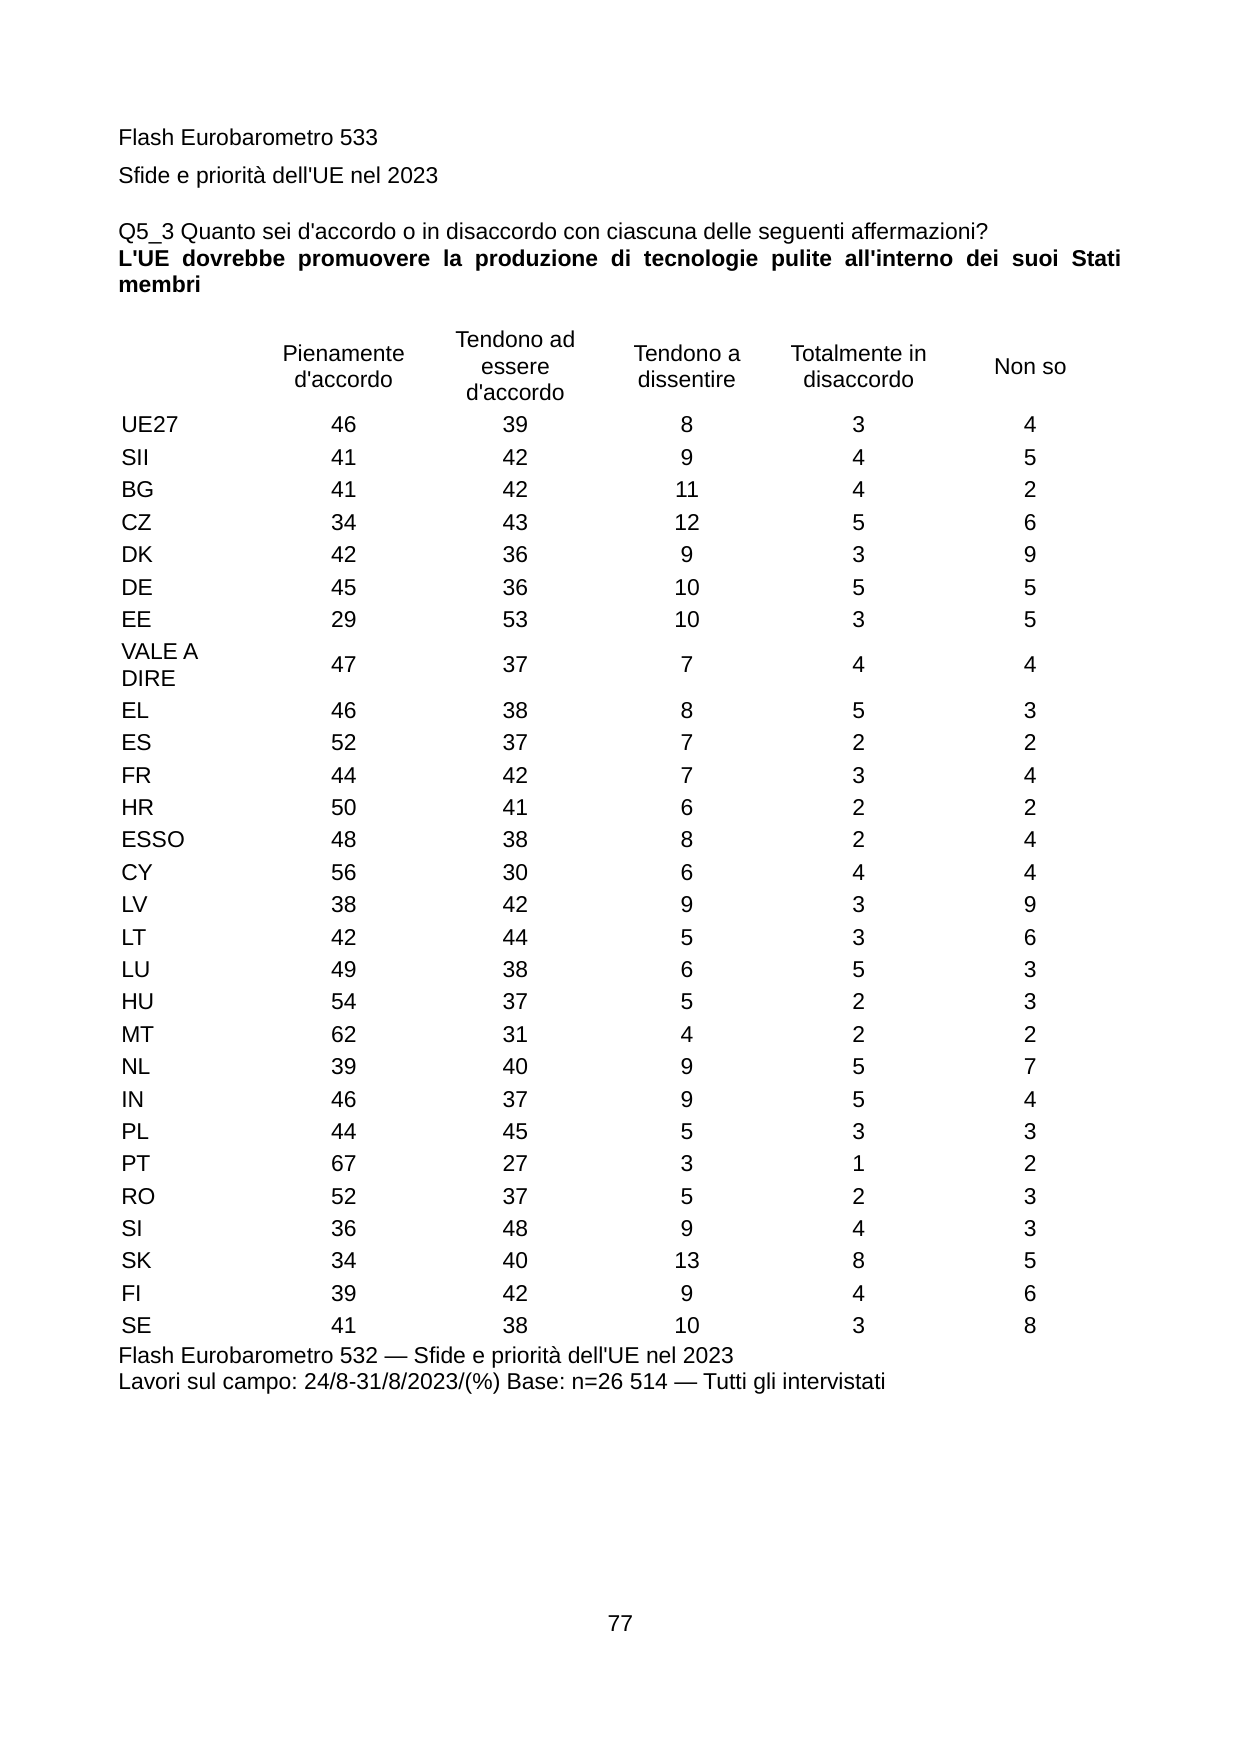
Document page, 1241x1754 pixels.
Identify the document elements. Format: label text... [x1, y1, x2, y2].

table_cell 2 [944, 473, 1116, 506]
table_cell 5 [601, 1115, 773, 1147]
table_cell 42 [429, 759, 601, 791]
table_cell 9 [601, 1277, 773, 1309]
table_cell 37 [429, 635, 601, 694]
table_cell 44 [258, 759, 429, 791]
table_cell 37 [429, 985, 601, 1018]
table_cell 37 [429, 1083, 601, 1115]
table_cell 42 [258, 538, 429, 570]
table_cell 67 [258, 1147, 429, 1180]
table_cell 9 [601, 888, 773, 921]
table_cell CZ [118, 506, 258, 538]
table_cell 54 [258, 985, 429, 1018]
table_cell 2 [773, 726, 944, 758]
table_cell 34 [258, 506, 429, 538]
table_cell 45 [258, 570, 429, 603]
table_cell 13 [601, 1245, 773, 1277]
table_cell 38 [429, 694, 601, 726]
table_cell 46 [258, 694, 429, 726]
table_cell 4 [773, 1212, 944, 1244]
table_cell 30 [429, 856, 601, 888]
table_cell 3 [773, 538, 944, 570]
table_cell 8 [601, 409, 773, 441]
table_cell 7 [601, 635, 773, 694]
table_cell 8 [944, 1309, 1116, 1342]
table_cell 5 [601, 985, 773, 1018]
table_cell SE [118, 1309, 258, 1342]
table_cell 7 [601, 726, 773, 758]
table_cell 38 [429, 1309, 601, 1342]
table_cell 52 [258, 726, 429, 758]
table_cell 39 [429, 409, 601, 441]
table_cell 45 [429, 1115, 601, 1147]
table_cell 46 [258, 1083, 429, 1115]
table_cell 9 [601, 1083, 773, 1115]
table_cell 12 [601, 506, 773, 538]
table_cell 41 [258, 1309, 429, 1342]
table_cell 2 [773, 791, 944, 823]
table_cell 5 [773, 953, 944, 985]
table_cell EL [118, 694, 258, 726]
table_cell 2 [773, 1180, 944, 1212]
table_cell 39 [258, 1277, 429, 1309]
table_cell FI [118, 1277, 258, 1309]
table_cell 6 [944, 921, 1116, 953]
table_cell 4 [773, 473, 944, 506]
table_cell ES [118, 726, 258, 758]
text L'UE dovrebbe promuovere la produzione di tecnologie pulite all'interno dei suoi Stati membri [118, 244, 1122, 297]
table_cell 38 [429, 953, 601, 985]
table_cell 3 [773, 888, 944, 921]
table_cell 36 [429, 570, 601, 603]
table_cell 5 [773, 1050, 944, 1082]
table_cell SI [118, 1212, 258, 1244]
table_cell 56 [258, 856, 429, 888]
table_cell 4 [773, 1277, 944, 1309]
table_cell 4 [944, 856, 1116, 888]
table_cell 4 [944, 823, 1116, 856]
table_cell PL [118, 1115, 258, 1147]
table_cell 3 [944, 1115, 1116, 1147]
table_cell 38 [258, 888, 429, 921]
table_cell 2 [773, 823, 944, 856]
table_cell 47 [258, 635, 429, 694]
table_cell 53 [429, 603, 601, 635]
table_cell 3 [944, 694, 1116, 726]
table_cell 48 [258, 823, 429, 856]
table_cell LT [118, 921, 258, 953]
table_cell 6 [601, 791, 773, 823]
table_header Pienamente d'accordo [258, 324, 429, 408]
table_header Tendono ad essere d'accordo [429, 324, 601, 408]
table_cell 6 [601, 856, 773, 888]
table_cell 3 [773, 1309, 944, 1342]
table_cell 5 [601, 1180, 773, 1212]
table_cell 4 [944, 759, 1116, 791]
table_cell 48 [429, 1212, 601, 1244]
table_cell 5 [944, 603, 1116, 635]
table_cell 7 [601, 759, 773, 791]
table_cell 10 [601, 1309, 773, 1342]
table_cell 5 [944, 1245, 1116, 1277]
table_cell 7 [944, 1050, 1116, 1082]
table_cell EE [118, 603, 258, 635]
table_cell 43 [429, 506, 601, 538]
table_cell RO [118, 1180, 258, 1212]
table_cell 3 [944, 985, 1116, 1018]
table_cell 2 [944, 1018, 1116, 1050]
table_cell 62 [258, 1018, 429, 1050]
table_header Tendono a dissentire [601, 324, 773, 408]
table_cell 3 [601, 1147, 773, 1180]
table_cell 11 [601, 473, 773, 506]
table_cell 3 [773, 759, 944, 791]
table_header [118, 324, 258, 408]
table_cell 41 [258, 441, 429, 473]
table_cell 3 [773, 409, 944, 441]
table_cell 4 [773, 856, 944, 888]
table_cell 9 [944, 538, 1116, 570]
table_cell 9 [601, 1212, 773, 1244]
table_cell 36 [429, 538, 601, 570]
table_cell 2 [944, 726, 1116, 758]
table_cell FR [118, 759, 258, 791]
table_cell DE [118, 570, 258, 603]
table_cell 5 [944, 441, 1116, 473]
table_cell VALE A DIRE [118, 635, 258, 694]
table_cell 9 [601, 1050, 773, 1082]
table_cell LU [118, 953, 258, 985]
table_cell 2 [944, 1147, 1116, 1180]
table_cell PT [118, 1147, 258, 1180]
table_cell UE27 [118, 409, 258, 441]
table_cell NL [118, 1050, 258, 1082]
table_cell 31 [429, 1018, 601, 1050]
table_cell 5 [773, 694, 944, 726]
table_header Non so [944, 324, 1116, 408]
table_cell 41 [258, 473, 429, 506]
table_cell 4 [773, 441, 944, 473]
table_cell 3 [773, 921, 944, 953]
table_cell HU [118, 985, 258, 1018]
text Q5_3 Quanto sei d'accordo o in disaccordo con ciascuna delle seguenti affermazioni? [118, 218, 1122, 244]
table_cell 5 [944, 570, 1116, 603]
table_cell 4 [944, 409, 1116, 441]
table_cell 8 [601, 823, 773, 856]
table_cell 42 [429, 888, 601, 921]
table_cell IN [118, 1083, 258, 1115]
table_cell 40 [429, 1245, 601, 1277]
table_cell 50 [258, 791, 429, 823]
table_cell 3 [944, 953, 1116, 985]
table_cell 5 [773, 570, 944, 603]
text Flash Eurobarometro 532 — Sfide e priorità dell'UE nel 2023 [118, 1342, 1122, 1368]
table_cell 39 [258, 1050, 429, 1082]
text Lavori sul campo: 24/8-31/8/2023/(%) Base: n=26 514 — Tutti gli intervistati [118, 1368, 1122, 1394]
table_cell 42 [429, 441, 601, 473]
table_cell BG [118, 473, 258, 506]
table_cell 46 [258, 409, 429, 441]
table_cell 4 [944, 635, 1116, 694]
table_cell 41 [429, 791, 601, 823]
table_cell 2 [773, 1018, 944, 1050]
table_cell 9 [944, 888, 1116, 921]
table_cell 37 [429, 1180, 601, 1212]
table_header Totalmente in disaccordo [773, 324, 944, 408]
table_cell 42 [429, 1277, 601, 1309]
table_cell 1 [773, 1147, 944, 1180]
table_cell 44 [429, 921, 601, 953]
table_cell HR [118, 791, 258, 823]
table_cell 42 [429, 473, 601, 506]
table_cell 36 [258, 1212, 429, 1244]
table_cell 5 [773, 506, 944, 538]
table_cell 40 [429, 1050, 601, 1082]
table_cell 4 [944, 1083, 1116, 1115]
table_cell 10 [601, 603, 773, 635]
table_cell 52 [258, 1180, 429, 1212]
table_cell 5 [773, 1083, 944, 1115]
table_cell 49 [258, 953, 429, 985]
table_cell 2 [944, 791, 1116, 823]
table_cell 42 [258, 921, 429, 953]
table_cell 9 [601, 538, 773, 570]
table_cell SII [118, 441, 258, 473]
table_cell SK [118, 1245, 258, 1277]
table_cell 27 [429, 1147, 601, 1180]
table_cell CY [118, 856, 258, 888]
table_cell ESSO [118, 823, 258, 856]
table_cell 34 [258, 1245, 429, 1277]
table_cell LV [118, 888, 258, 921]
table_cell 3 [773, 1115, 944, 1147]
table_cell 9 [601, 441, 773, 473]
table_cell 6 [601, 953, 773, 985]
table_cell 37 [429, 726, 601, 758]
table_cell 3 [944, 1212, 1116, 1244]
table_cell 8 [601, 694, 773, 726]
table_cell 6 [944, 506, 1116, 538]
table_cell 5 [601, 921, 773, 953]
table_cell 38 [429, 823, 601, 856]
table_cell 3 [773, 603, 944, 635]
table_cell 8 [773, 1245, 944, 1277]
table_cell 4 [773, 635, 944, 694]
table_cell MT [118, 1018, 258, 1050]
table_cell DK [118, 538, 258, 570]
table_cell 44 [258, 1115, 429, 1147]
table_cell 29 [258, 603, 429, 635]
table_cell 6 [944, 1277, 1116, 1309]
table_cell 2 [773, 985, 944, 1018]
table_cell 10 [601, 570, 773, 603]
table_cell 4 [601, 1018, 773, 1050]
table_cell 3 [944, 1180, 1116, 1212]
